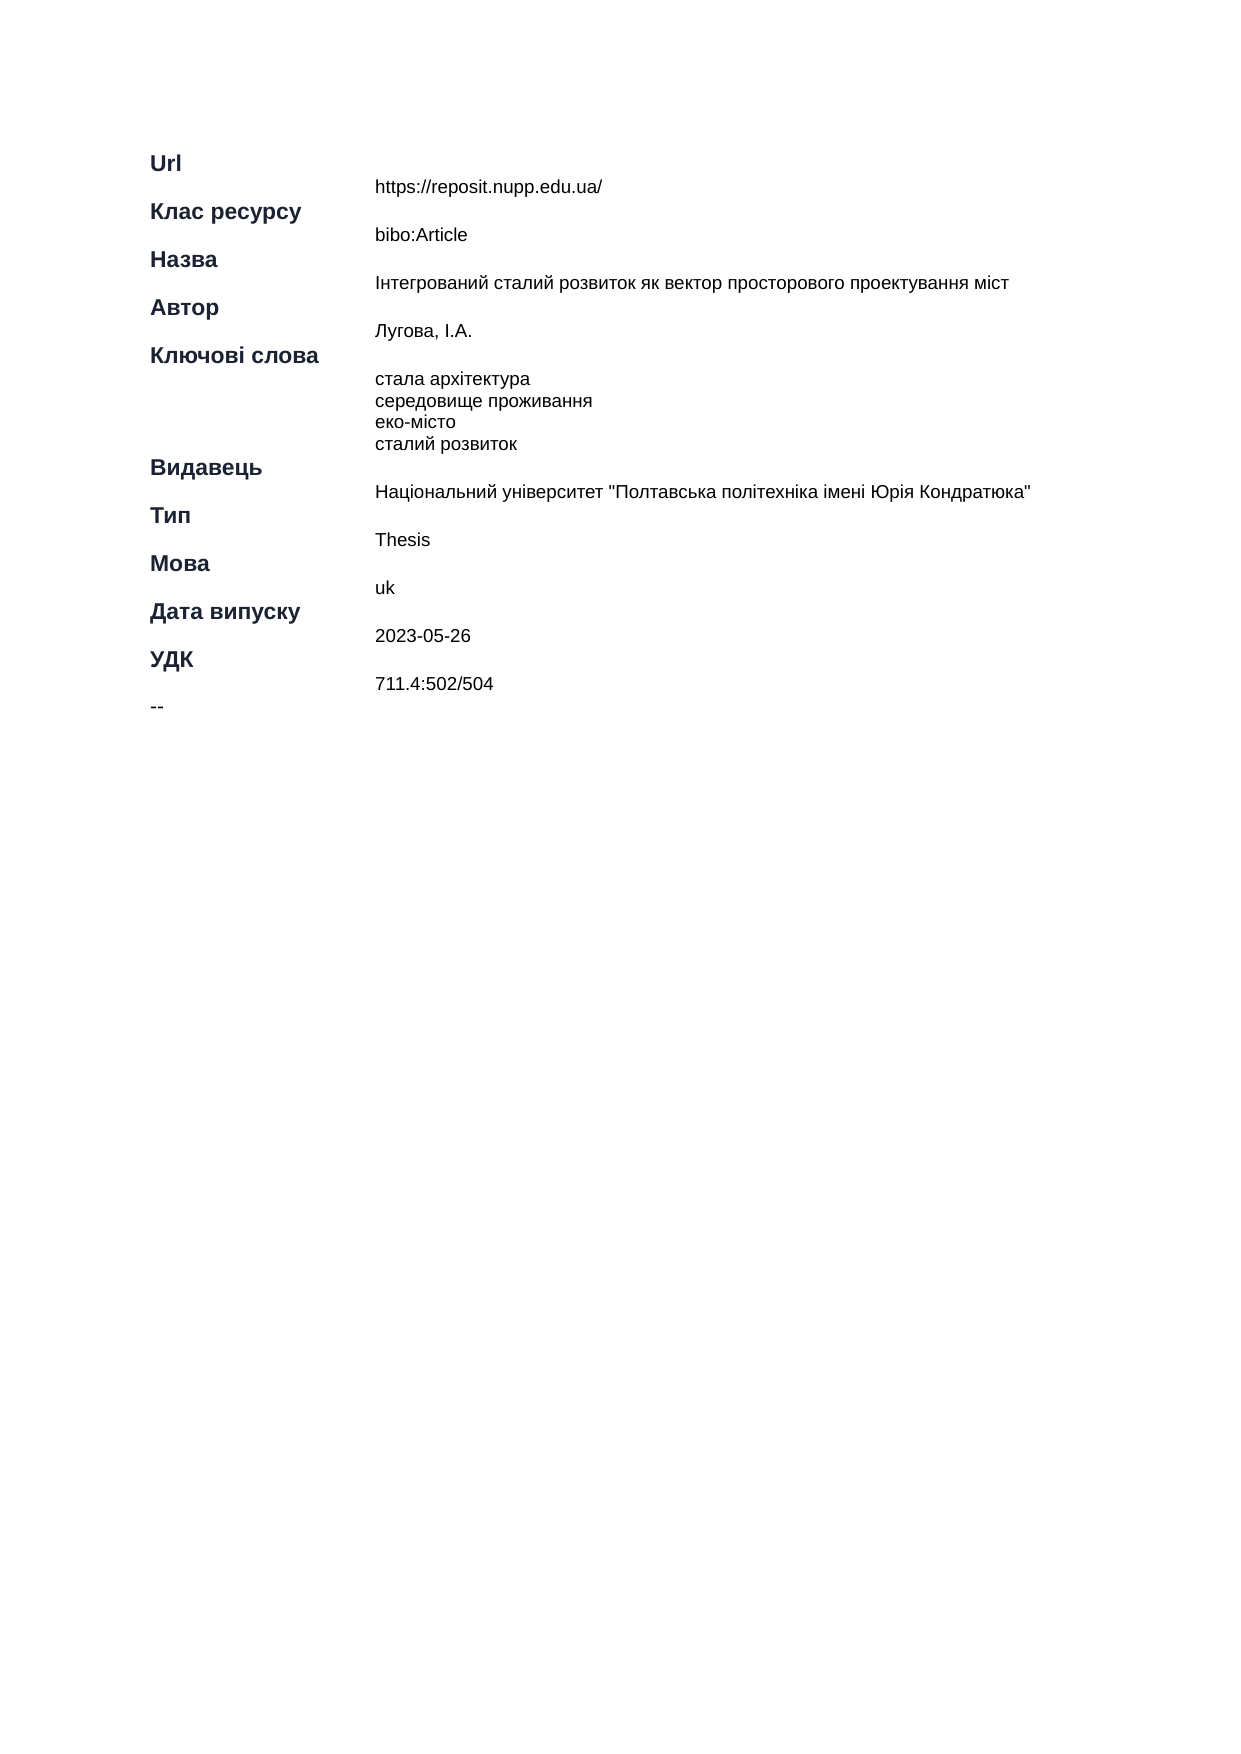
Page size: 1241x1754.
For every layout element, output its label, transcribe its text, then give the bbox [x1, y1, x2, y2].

text Інтегрований сталий розвиток як вектор просторового проектування міст [375, 272, 1090, 294]
text -- [150, 694, 1090, 718]
text стала архітектура [375, 368, 1090, 389]
text Клас ресурсу [150, 198, 1090, 224]
text uk [375, 576, 1090, 598]
text 2023-05-26 [375, 624, 1090, 646]
text Національний університет "Полтавська політехніка імені Юрія Кондратюка" [375, 481, 1090, 502]
text сталий розвиток [375, 433, 1090, 454]
text https://reposit.nupp.edu.ua/ [375, 176, 1090, 198]
text Видавець [150, 454, 1090, 481]
text Thesis [375, 528, 1090, 550]
text Автор [150, 294, 1090, 320]
text еко-місто [375, 411, 1090, 433]
text Назва [150, 246, 1090, 272]
text Тип [150, 502, 1090, 528]
text Дата випуску [150, 598, 1090, 624]
text Мова [150, 550, 1090, 576]
text bibo:Article [375, 224, 1090, 246]
text 711.4:502/504 [375, 672, 1090, 694]
text Url [150, 150, 1090, 176]
text Лугова, І.А. [375, 320, 1090, 342]
text УДК [150, 646, 1090, 672]
text Ключові слова [150, 342, 1090, 368]
text середовище проживання [375, 389, 1090, 411]
